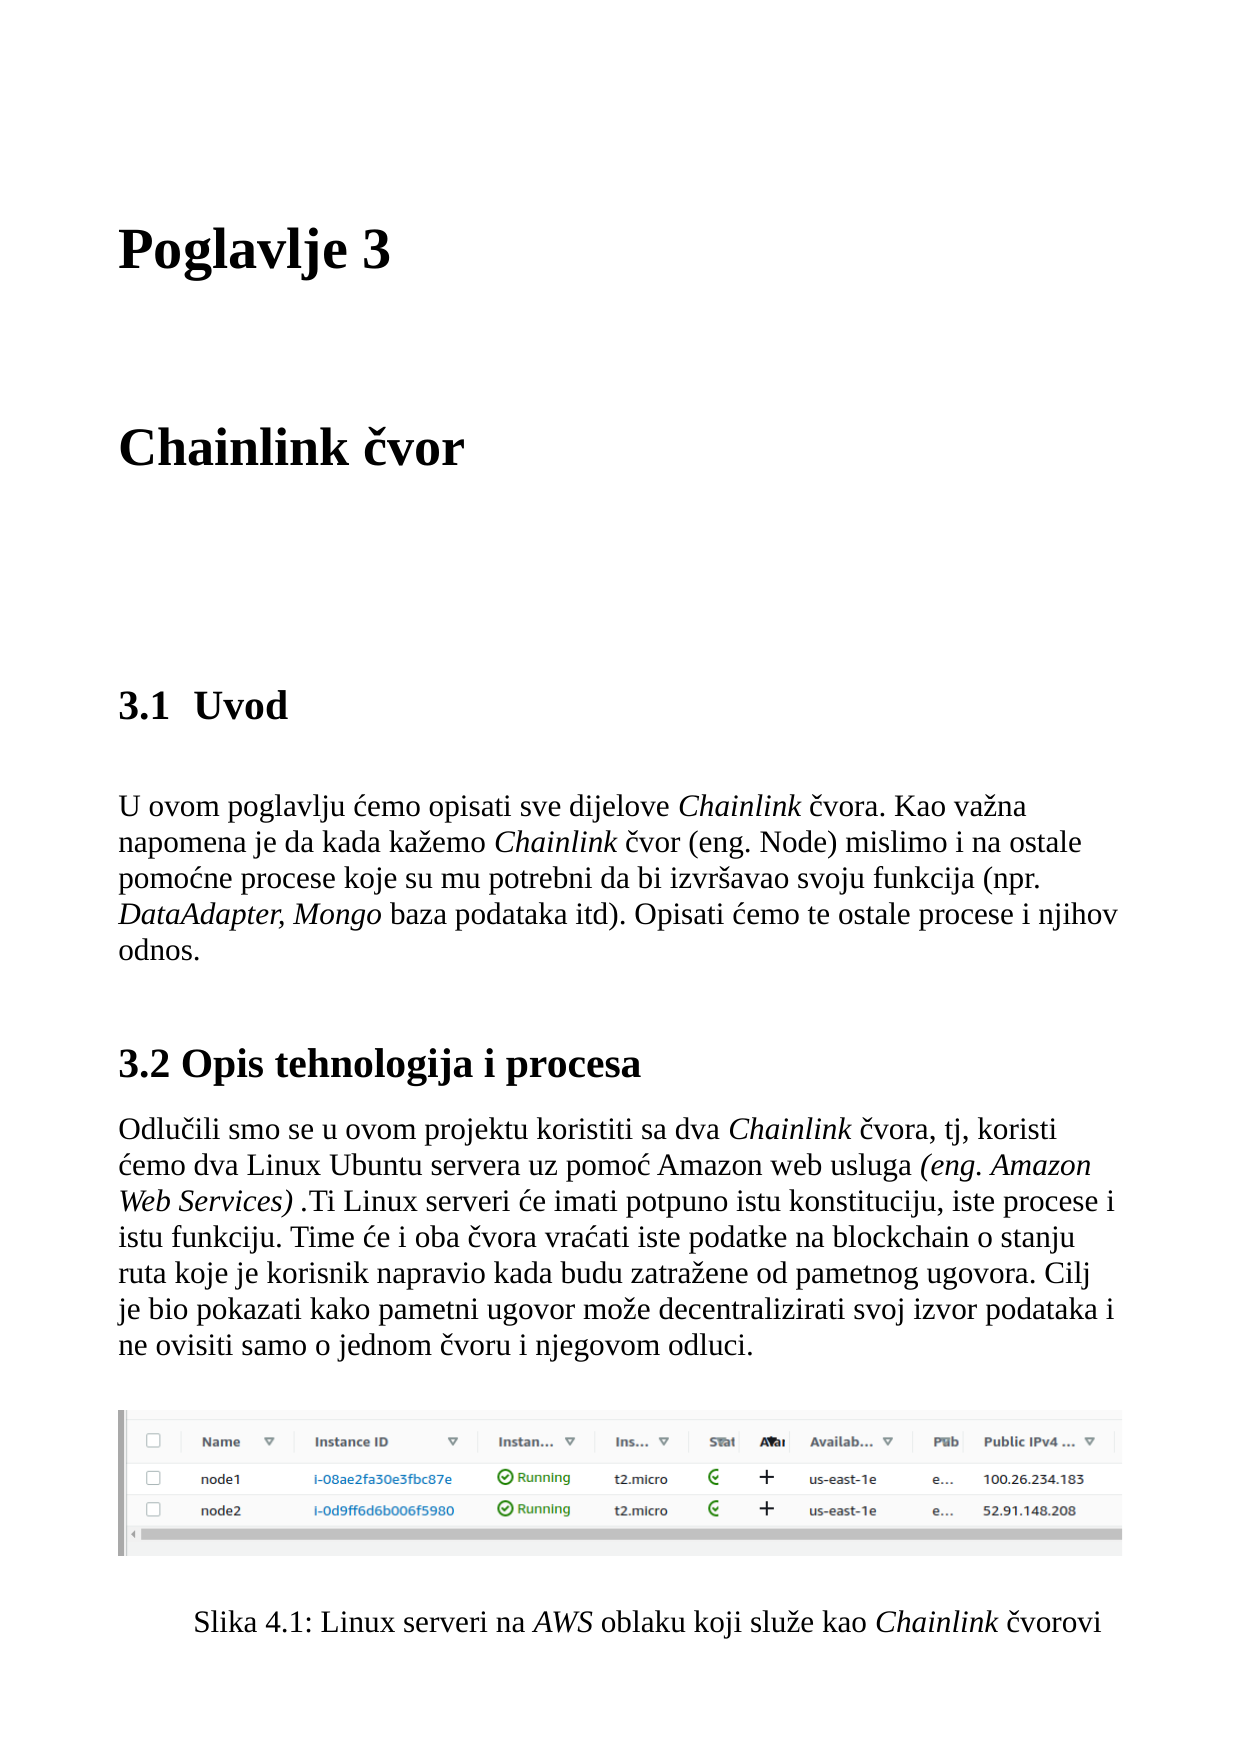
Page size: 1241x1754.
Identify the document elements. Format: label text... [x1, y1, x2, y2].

picture [118, 1410, 1123, 1556]
text Slika 4.1: Linux serveri na AWS oblaku koji služe kao Chainlink čvorovi [118, 1603, 1122, 1639]
text U ovom poglavlju ćemo opisati sve dijelove Chainlink čvora. Kao važna napomena je da kada kažemo Chainlink čvor (eng. Node) mislimo i na ostale pomoćne procese koje su mu potrebni da bi izvršavao svoju funkcija (npr. DataAdapter, Mongo baza podataka itd). Opisati ćemo te ostale procese i njihov odnos. [118, 788, 1122, 967]
text 3.1 Uvod [118, 680, 1122, 728]
text Chainlink čvor [118, 415, 1122, 477]
text 3.2 Opis tehnologija i procesa [118, 1039, 1122, 1087]
text Poglavlje 3 [118, 214, 1122, 281]
text Odlučili smo se u ovom projektu koristiti sa dva Chainlink čvora, tj, koristi ćemo dva Linux Ubuntu servera uz pomoć Amazon web usluga (eng. Amazon Web Services) .Ti Linux serveri će imati potpuno istu konstituciju, iste procese i istu funkciju. Time će i oba čvora vraćati iste podatke na blockchain o stanju ruta koje je korisnik napravio kada budu zatražene od pametnog ugovora. Cilj je bio pokazati kako pametni ugovor može decentralizirati svoj izvor podataka i ne ovisiti samo o jednom čvoru i njegovom odluci. [118, 1111, 1122, 1362]
